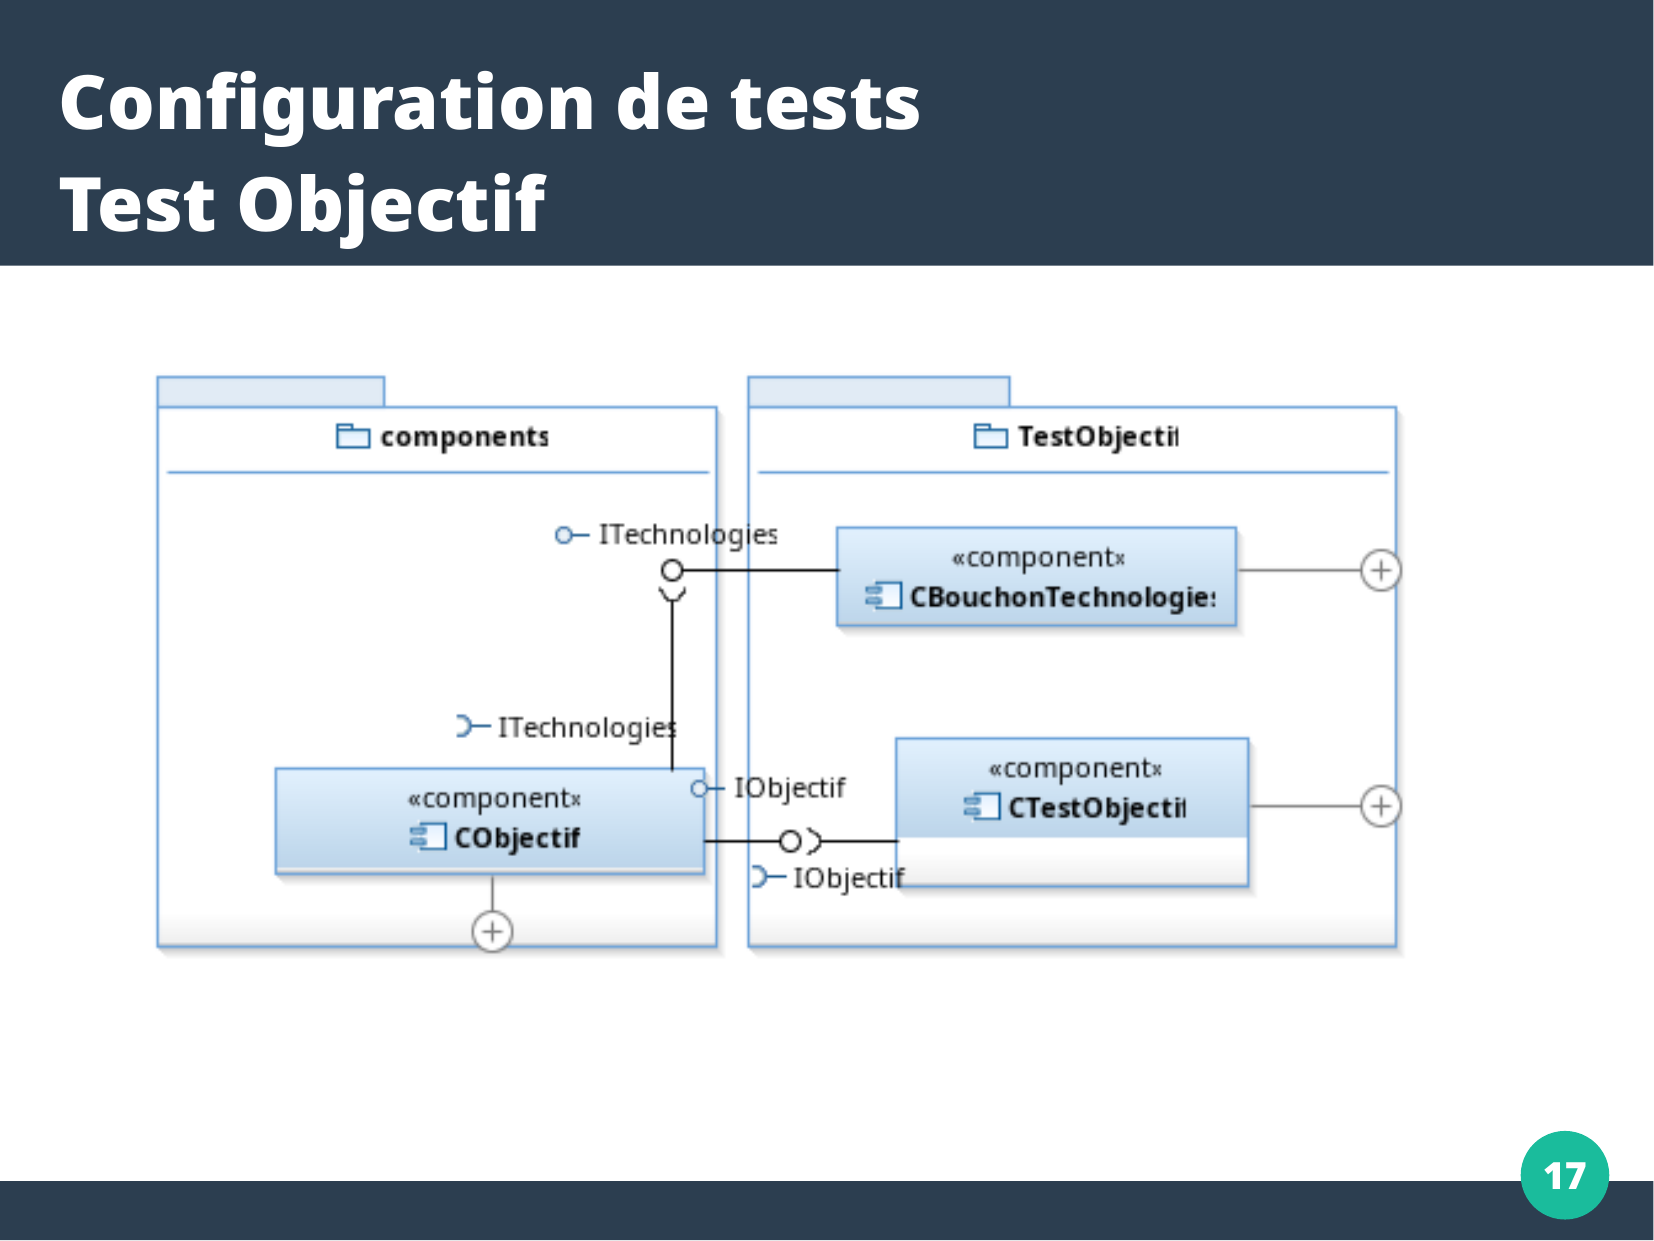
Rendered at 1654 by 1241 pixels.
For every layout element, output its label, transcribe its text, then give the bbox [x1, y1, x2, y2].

title Configuration de tests Test Objectif [59, 49, 1595, 207]
picture [135, 354, 1462, 1014]
